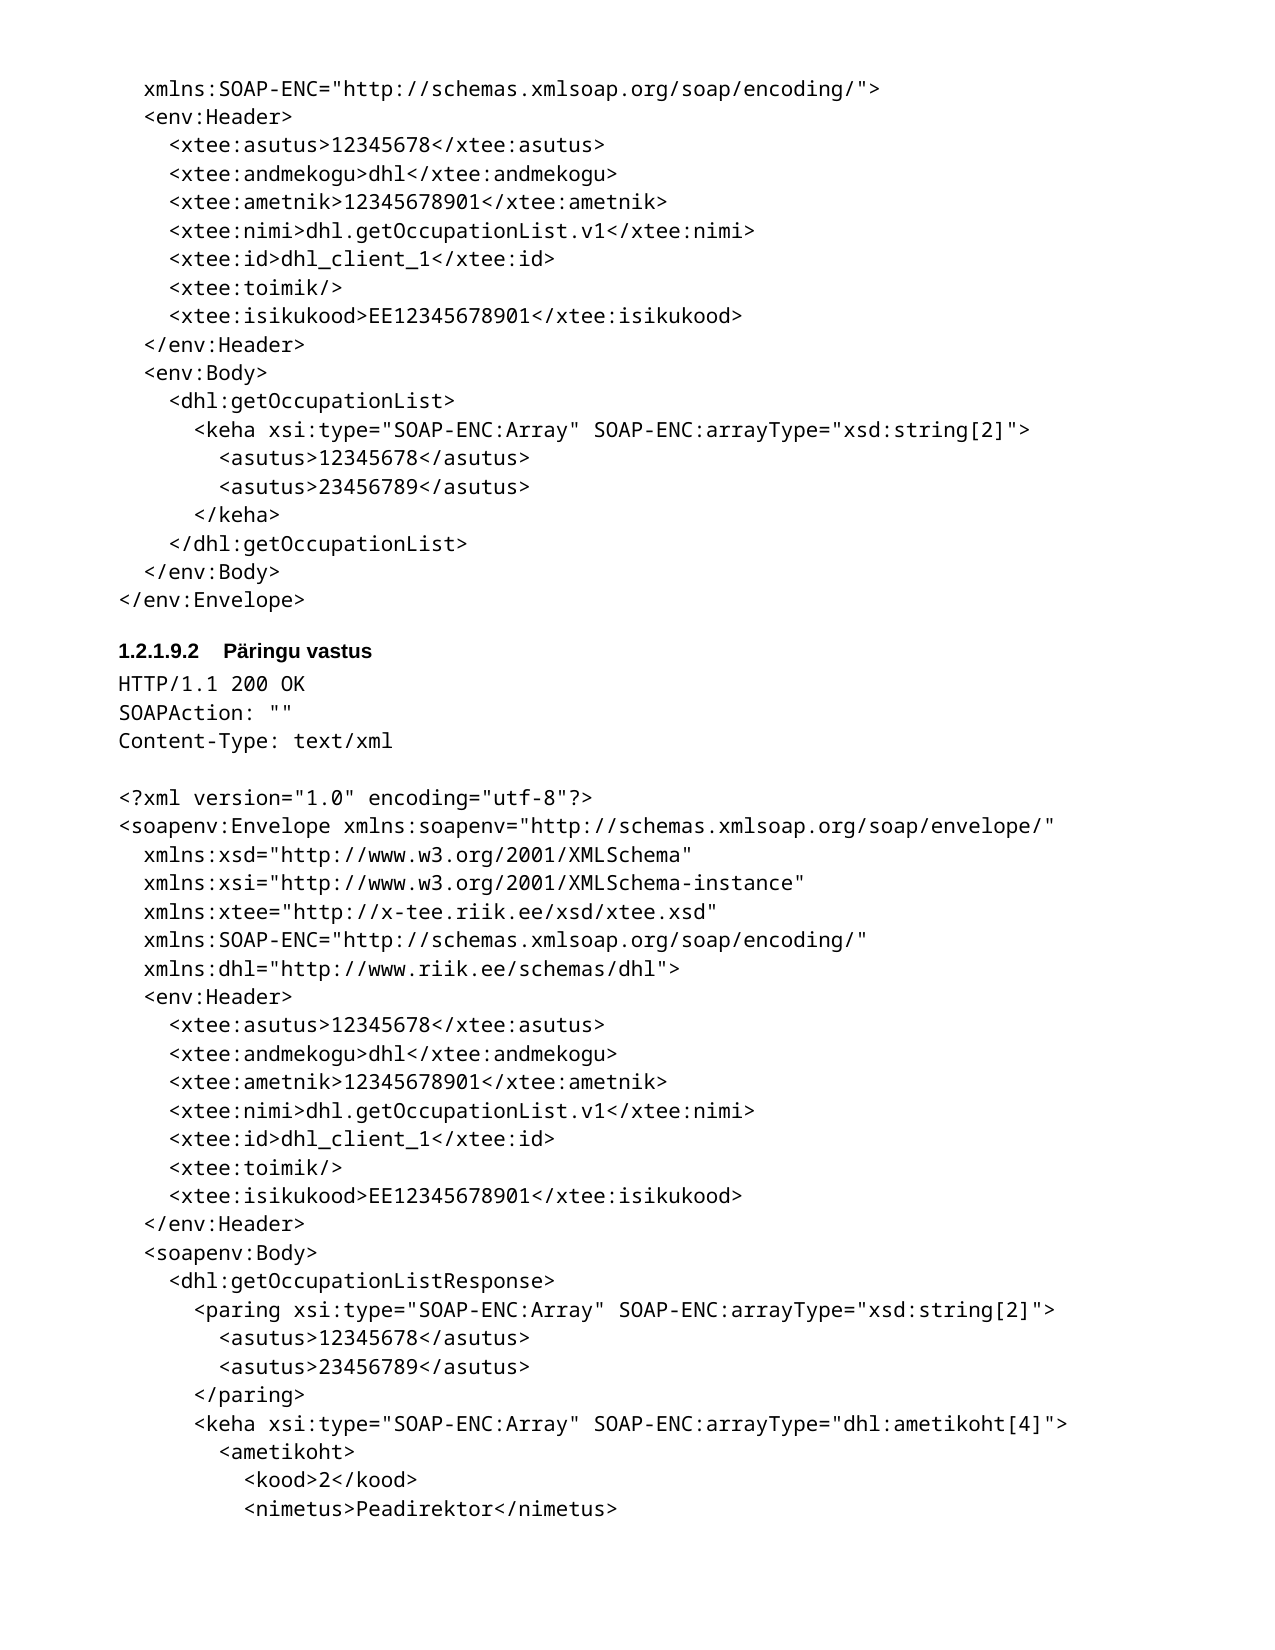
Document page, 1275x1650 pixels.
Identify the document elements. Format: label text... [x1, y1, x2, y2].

text <env:Header> [118, 102, 1157, 131]
text <asutus>23456789</asutus> [118, 1352, 1157, 1380]
text <dhl:getOccupationList> [118, 387, 1157, 415]
text Content-Type: text/xml [118, 726, 1157, 754]
text xmlns:xtee="http://x-tee.riik.ee/xsd/xtee.xsd" [118, 897, 1157, 925]
text <ametikoht> [118, 1437, 1157, 1466]
text <xtee:nimi>dhl.getOccupationList.v1</xtee:nimi> [118, 216, 1157, 244]
text </env:Body> [118, 557, 1157, 586]
text xmlns:xsi="http://www.w3.org/2001/XMLSchema-instance" [118, 868, 1157, 897]
text <asutus>12345678</asutus> [118, 443, 1157, 472]
text <xtee:andmekogu>dhl</xtee:andmekogu> [118, 1039, 1157, 1067]
text </env:Header> [118, 330, 1157, 358]
text <xtee:toimik/> [118, 1153, 1157, 1181]
text <xtee:ametnik>12345678901</xtee:ametnik> [118, 1067, 1157, 1096]
text <xtee:id>dhl_client_1</xtee:id> [118, 244, 1157, 273]
text </env:Envelope> [118, 586, 1157, 614]
text <env:Body> [118, 358, 1157, 387]
text <xtee:isikukood>EE12345678901</xtee:isikukood> [118, 301, 1157, 330]
text <nimetus>Peadirektor</nimetus> [118, 1494, 1157, 1522]
text </keha> [118, 500, 1157, 529]
text <xtee:id>dhl_client_1</xtee:id> [118, 1124, 1157, 1153]
subtitle Päringu vastus [118, 639, 1157, 663]
text <kood>2</kood> [118, 1466, 1157, 1494]
text <xtee:asutus>12345678</xtee:asutus> [118, 131, 1157, 159]
text <xtee:nimi>dhl.getOccupationList.v1</xtee:nimi> [118, 1096, 1157, 1124]
text xmlns:dhl="http://www.riik.ee/schemas/dhl"> [118, 954, 1157, 982]
text xmlns:SOAP-ENC="http://schemas.xmlsoap.org/soap/encoding/" [118, 925, 1157, 954]
text <xtee:toimik/> [118, 273, 1157, 301]
text <paring xsi:type="SOAP-ENC:Array" SOAP-ENC:arrayType="xsd:string[2]"> [118, 1295, 1157, 1323]
text HTTP/1.1 200 OK [118, 669, 1157, 698]
text <keha xsi:type="SOAP-ENC:Array" SOAP-ENC:arrayType="dhl:ametikoht[4]"> [118, 1409, 1157, 1437]
text <xtee:ametnik>12345678901</xtee:ametnik> [118, 187, 1157, 216]
text <env:Header> [118, 982, 1157, 1011]
text <asutus>12345678</asutus> [118, 1323, 1157, 1352]
text xmlns:xsd="http://www.w3.org/2001/XMLSchema" [118, 840, 1157, 868]
text </paring> [118, 1380, 1157, 1409]
text SOAPAction: "" [118, 698, 1157, 726]
text <dhl:getOccupationListResponse> [118, 1266, 1157, 1295]
text <?xml version="1.0" encoding="utf-8"?> [118, 783, 1157, 811]
text <asutus>23456789</asutus> [118, 472, 1157, 500]
text </env:Header> [118, 1209, 1157, 1238]
text </dhl:getOccupationList> [118, 529, 1157, 557]
text <soapenv:Body> [118, 1238, 1157, 1266]
text <xtee:asutus>12345678</xtee:asutus> [118, 1011, 1157, 1039]
text <keha xsi:type="SOAP-ENC:Array" SOAP-ENC:arrayType="xsd:string[2]"> [118, 415, 1157, 443]
text <soapenv:Envelope xmlns:soapenv="http://schemas.xmlsoap.org/soap/envelope/" [118, 811, 1157, 840]
text <xtee:isikukood>EE12345678901</xtee:isikukood> [118, 1181, 1157, 1209]
text xmlns:SOAP-ENC="http://schemas.xmlsoap.org/soap/encoding/"> [118, 74, 1157, 102]
text <xtee:andmekogu>dhl</xtee:andmekogu> [118, 159, 1157, 187]
